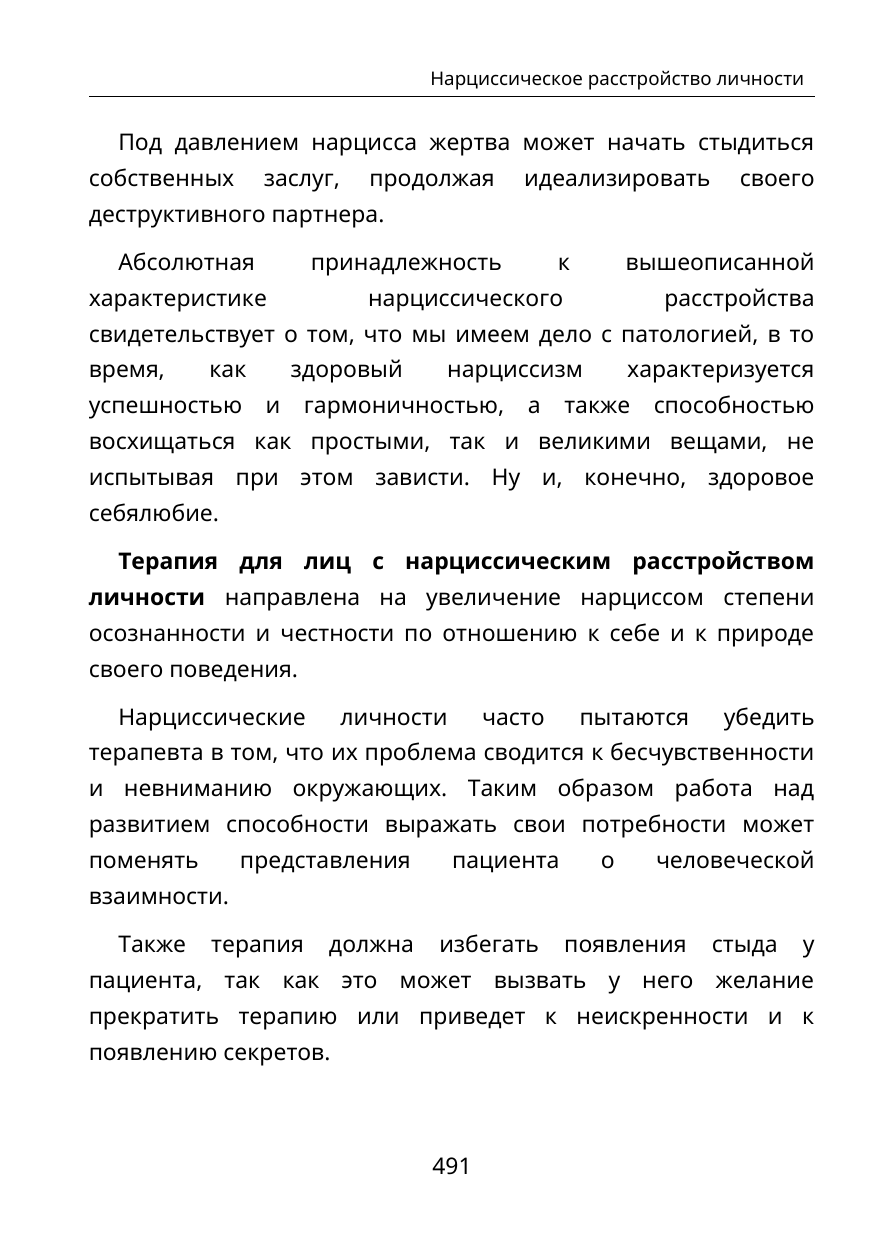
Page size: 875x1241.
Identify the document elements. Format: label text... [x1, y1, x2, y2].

text Также терапия должна избегать появления стыда у пациента, так как это может вызвать у него желание прекратить терапию или приведет к неискренности и к появлению секретов. [88, 928, 815, 1067]
text Терапия для лиц с нарциссическим расстройством личности направлена на увеличение нарциссом степени осознанности и честности по отношению к себе и к природе своего поведения. [88, 545, 815, 684]
text Нарциссические личности часто пытаются убедить терапевта в том, что их проблема сводится к бесчувственности и невниманию окружающих. Таким образом работа над развитием способности выражать свои потребности может поменять представления пациента о человеческой взаимности. [88, 700, 815, 911]
text Под давлением нарцисса жертва может начать стыдиться собственных заслуг, продолжая идеализировать своего деструктивного партнера. [88, 126, 815, 229]
text Абсолютная принадлежность к вышеописанной характеристике нарциссического расстройства свидетельствует о том, что мы имеем дело с патологией, в то время, как здоровый нарциссизм характеризуется успешностью и гармоничностью, а также способностью восхищаться как простыми, так и великими вещами, не испытывая при этом зависти. Ну и, конечно, здоровое себялюбие. [88, 246, 815, 528]
